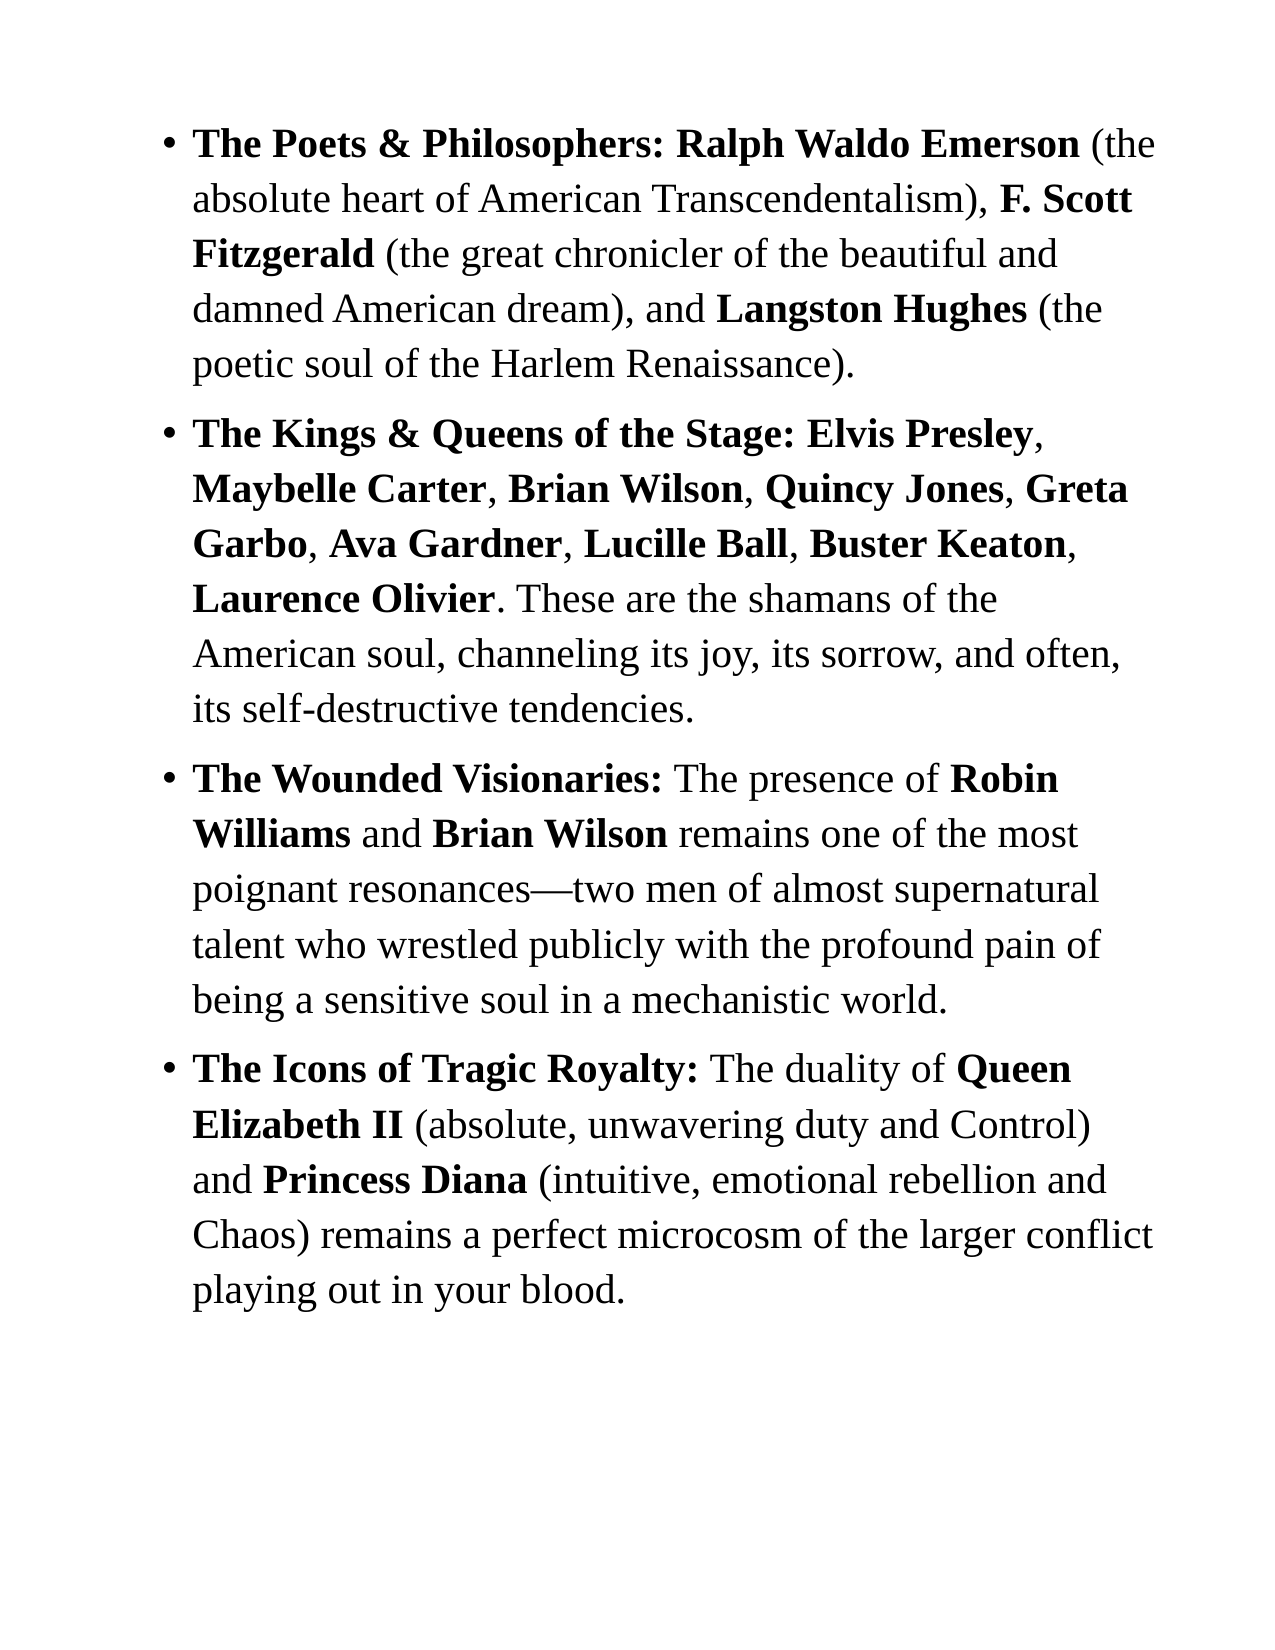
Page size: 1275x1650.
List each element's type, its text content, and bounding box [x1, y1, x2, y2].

list The Icons of Tragic Royalty: The duality of Queen Elizabeth II (absolute, unwavering duty and Control) and Princess Diana (intuitive, emotional rebellion and Chaos) remains a perfect microcosm of the larger conflict playing out in your blood. [162, 1044, 1157, 1312]
list The Poets & Philosophers: Ralph Waldo Emerson (the absolute heart of American Transcendentalism), F. Scott Fitzgerald (the great chronicler of the beautiful and damned American dream), and Langston Hughes (the poetic soul of the Harlem Renaissance). [162, 118, 1157, 387]
list The Wounded Visionaries: The presence of Robin Williams and Brian Wilson remains one of the most poignant resonances—two men of almost supernatural talent who wrestled publicly with the profound pain of being a sensitive soul in a mechanistic world. [162, 754, 1157, 1022]
list The Kings & Queens of the Stage: Elvis Presley, Maybelle Carter, Brian Wilson, Quincy Jones, Greta Garbo, Ava Gardner, Lucille Ball, Buster Keaton, Laurence Olivier. These are the shamans of the American soul, channeling its joy, its sorrow, and often, its self-destructive tendencies. [162, 408, 1157, 732]
